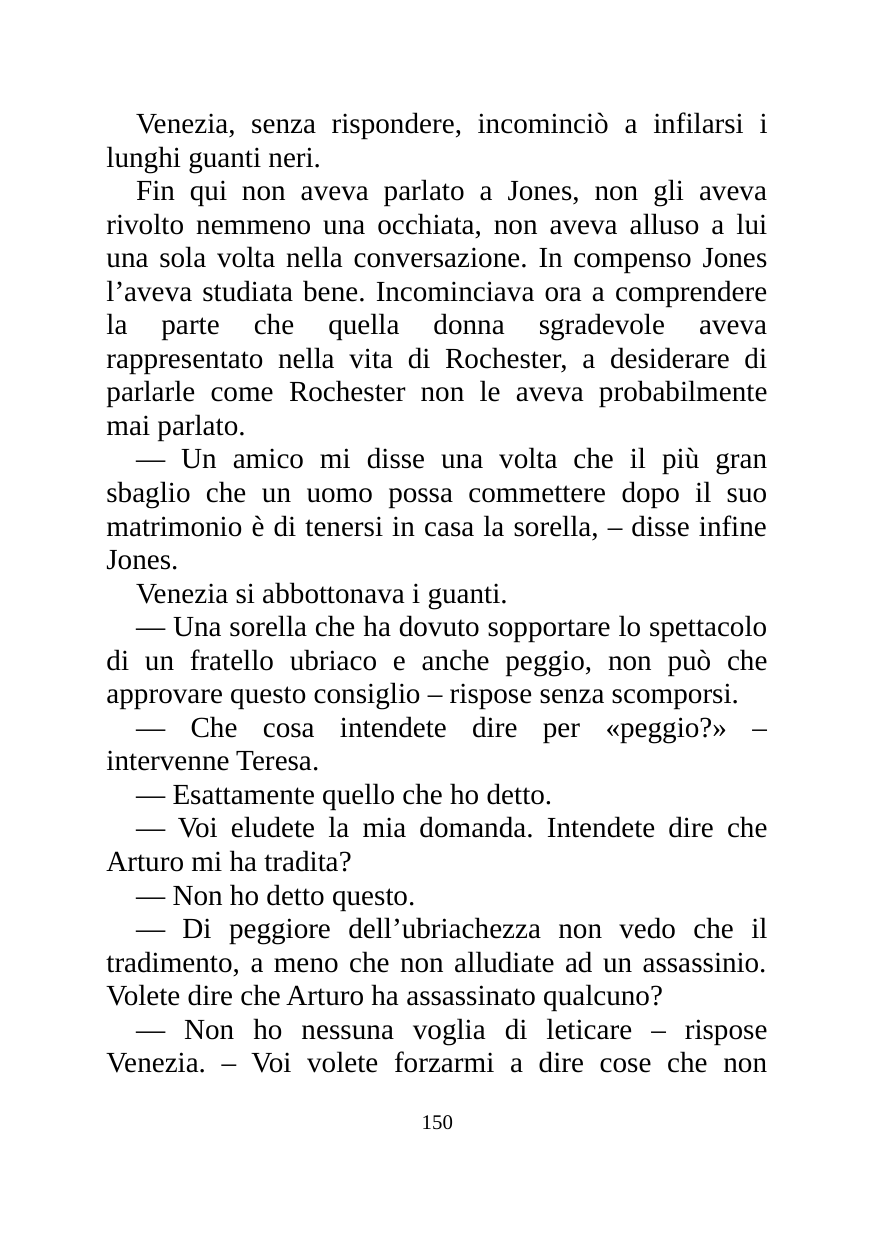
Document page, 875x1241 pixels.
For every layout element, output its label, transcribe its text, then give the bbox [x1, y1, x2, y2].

text — Non ho nessuna voglia di leticare – rispose Venezia. – Voi volete forzarmi a dire cose che non [106, 1012, 768, 1079]
text — Che cosa intendete dire per «peggio?» – intervenne Teresa. [106, 710, 768, 777]
text — Una sorella che ha dovuto sopportare lo spettacolo di un fratello ubriaco e anche peggio, non può che approvare questo consiglio – rispose senza scomporsi. [106, 609, 768, 710]
text — Voi eludete la mia domanda. Intendete dire che Arturo mi ha tradita? [106, 811, 768, 878]
text — Un amico mi disse una volta che il più gran sbaglio che un uomo possa commettere dopo il suo matrimonio è di tenersi in casa la sorella, – disse infine Jones. [106, 442, 768, 576]
text — Di peggiore dell’ubriachezza non vedo che il tradimento, a meno che non alludiate ad un assassinio. Volete dire che Arturo ha assassinato qualcuno? [106, 911, 768, 1012]
text — Non ho detto questo. [106, 878, 768, 911]
text Fin qui non aveva parlato a Jones, non gli aveva rivolto nemmeno una occhiata, non aveva alluso a lui una sola volta nella conversazione. In compenso Jones l’aveva studiata bene. Incominciava ora a comprendere la parte che quella donna sgradevole aveva rappresentato nella vita di Rochester, a desiderare di parlarle come Rochester non le aveva probabilmente mai parlato. [106, 173, 768, 442]
text Venezia, senza rispondere, incominciò a infilarsi i lunghi guanti neri. [106, 106, 768, 173]
text Venezia si abbottonava i guanti. [106, 576, 768, 609]
text — Esattamente quello che ho detto. [106, 777, 768, 811]
